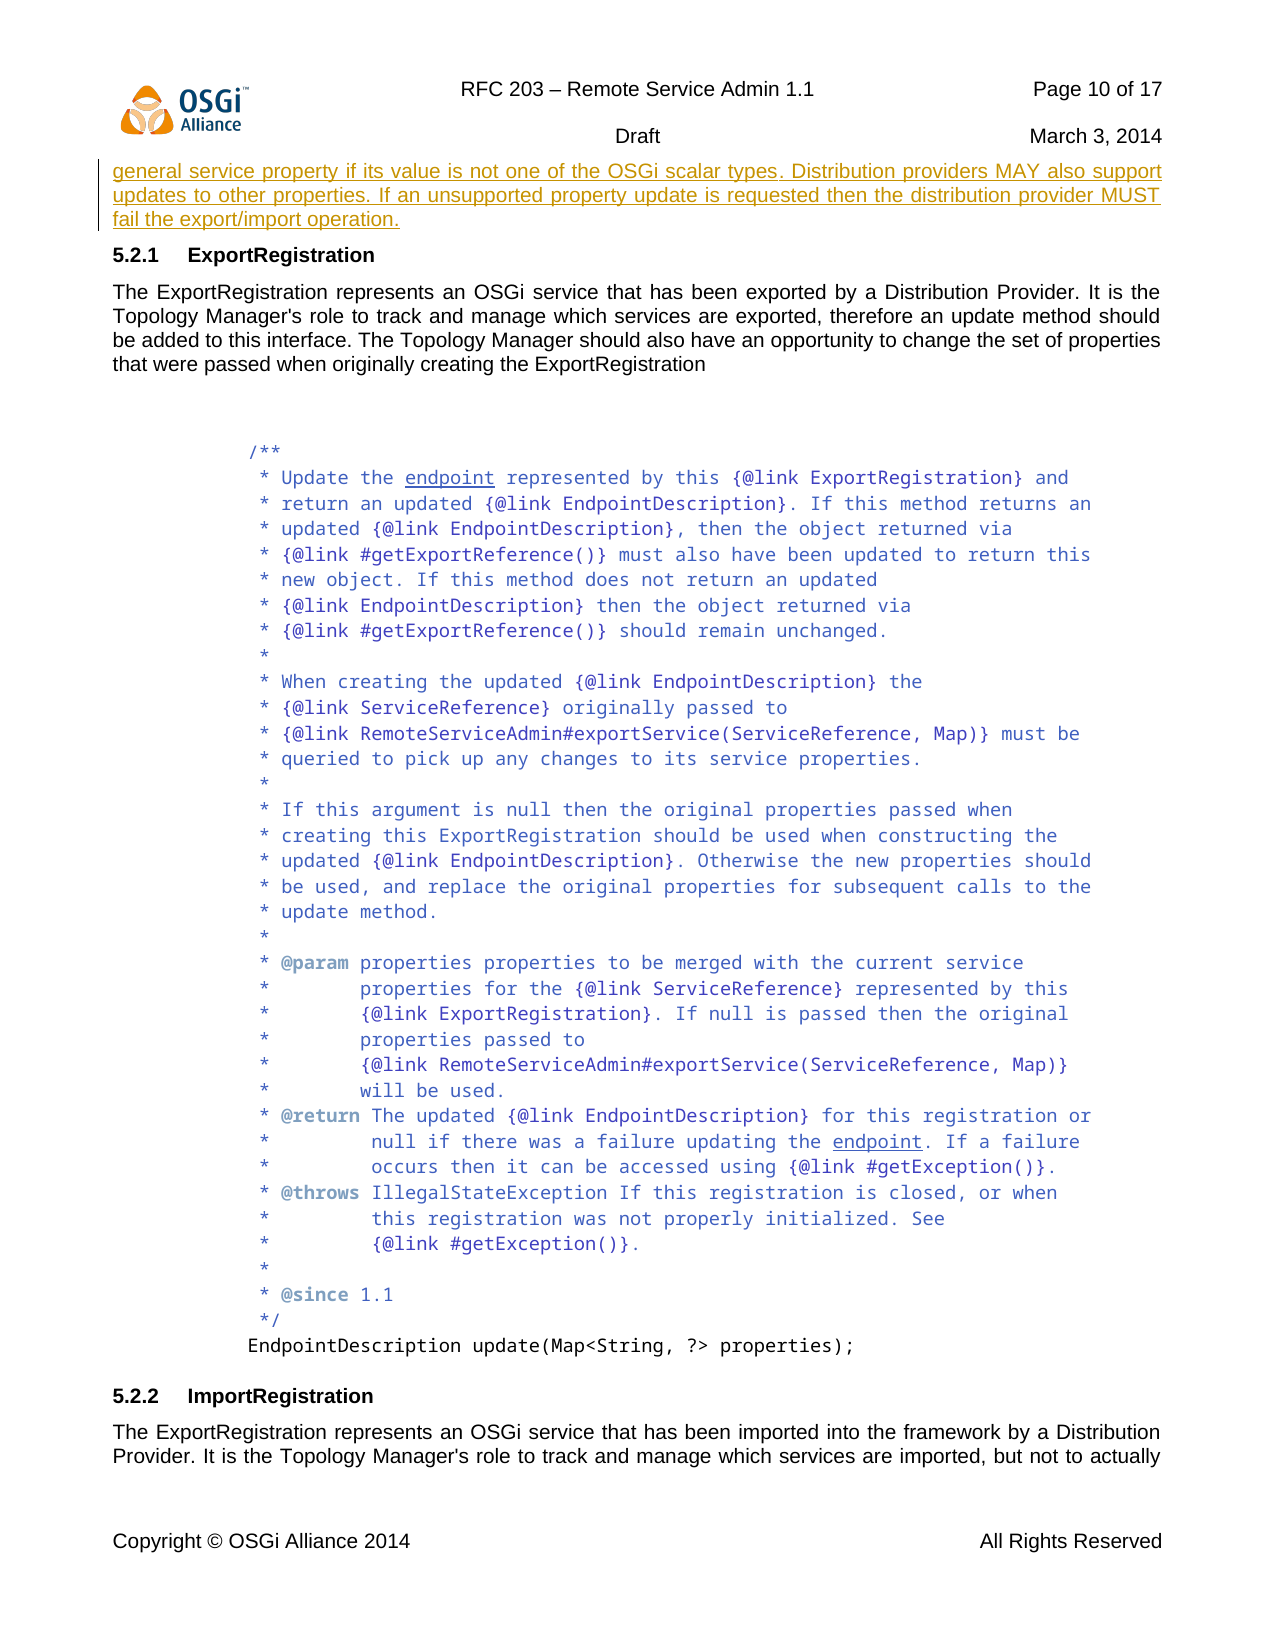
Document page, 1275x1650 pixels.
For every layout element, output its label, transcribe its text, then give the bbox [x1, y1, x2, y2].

text */ [112, 1307, 1162, 1332]
text * [112, 1256, 1162, 1281]
text * properties for the {@link ServiceReference} represented by this [112, 975, 1162, 1001]
text EndpointDescription update(Map<String, ?> properties); [112, 1332, 1162, 1358]
text * If this argument is null then the original properties passed when [112, 796, 1162, 822]
text updates to other properties. If an unsupported property update is requested then the distribution provider MUST fail the export/import operation. [112, 181, 1162, 231]
text The ExportRegistration represents an OSGi service that has been imported into the framework by a Distribution Provider. It is the Topology Manager's role to track and manage which services are imported, but not to actually [112, 1420, 1162, 1468]
text * null if there was a failure updating the endpoint. If a failure [112, 1128, 1162, 1154]
text * {@link #getExportReference()} should remain unchanged. [112, 618, 1162, 643]
subtitle ExportRegistration [112, 243, 1162, 267]
text * creating this ExportRegistration should be used when constructing the [112, 822, 1162, 847]
text * @return The updated {@link EndpointDescription} for this registration or [112, 1103, 1162, 1128]
text * {@link RemoteServiceAdmin#exportService(ServiceReference, Map)} [112, 1052, 1162, 1077]
text * {@link #getExportReference()} must also have been updated to return this [112, 541, 1162, 567]
text * new object. If this method does not return an updated [112, 567, 1162, 592]
text * queried to pick up any changes to its service properties. [112, 745, 1162, 771]
text * {@link RemoteServiceAdmin#exportService(ServiceReference, Map)} must be [112, 720, 1162, 745]
text * {@link #getException()}. [112, 1230, 1162, 1256]
text * {@link ExportRegistration}. If null is passed then the original [112, 1001, 1162, 1026]
text * occurs then it can be accessed using {@link #getException()}. [112, 1154, 1162, 1179]
text * update method. [112, 898, 1162, 924]
text * Update the endpoint represented by this {@link ExportRegistration} and [112, 465, 1162, 490]
picture [113, 78, 257, 142]
text * {@link EndpointDescription} then the object returned via [112, 592, 1162, 618]
text * will be used. [112, 1077, 1162, 1103]
text * updated {@link EndpointDescription}, then the object returned via [112, 516, 1162, 541]
text * @param properties properties to be merged with the current service [112, 949, 1162, 975]
text * {@link ServiceReference} originally passed to [112, 694, 1162, 720]
text * return an updated {@link EndpointDescription}. If this method returns an [112, 490, 1162, 516]
text general service property if its value is not one of the OSGi scalar types. Distribution providers MAY also support [112, 159, 1162, 180]
text /** [112, 439, 1162, 465]
text * @since 1.1 [112, 1281, 1162, 1307]
text * [112, 771, 1162, 796]
text The ExportRegistration represents an OSGi service that has been exported by a Distribution Provider. It is the Topology Manager's role to track and manage which services are exported, therefore an update method should be added to this interface. The Topology Manager should also have an opportunity to change the set of properties that were passed when originally creating the ExportRegistration [112, 280, 1162, 376]
subtitle ImportRegistration [112, 1383, 1162, 1407]
text * properties passed to [112, 1026, 1162, 1052]
text * [112, 924, 1162, 949]
text * updated {@link EndpointDescription}. Otherwise the new properties should [112, 847, 1162, 873]
text * this registration was not properly initialized. See [112, 1205, 1162, 1230]
text * be used, and replace the original properties for subsequent calls to the [112, 873, 1162, 898]
text * @throws IllegalStateException If this registration is closed, or when [112, 1179, 1162, 1205]
text * When creating the updated {@link EndpointDescription} the [112, 669, 1162, 694]
text * [112, 643, 1162, 669]
